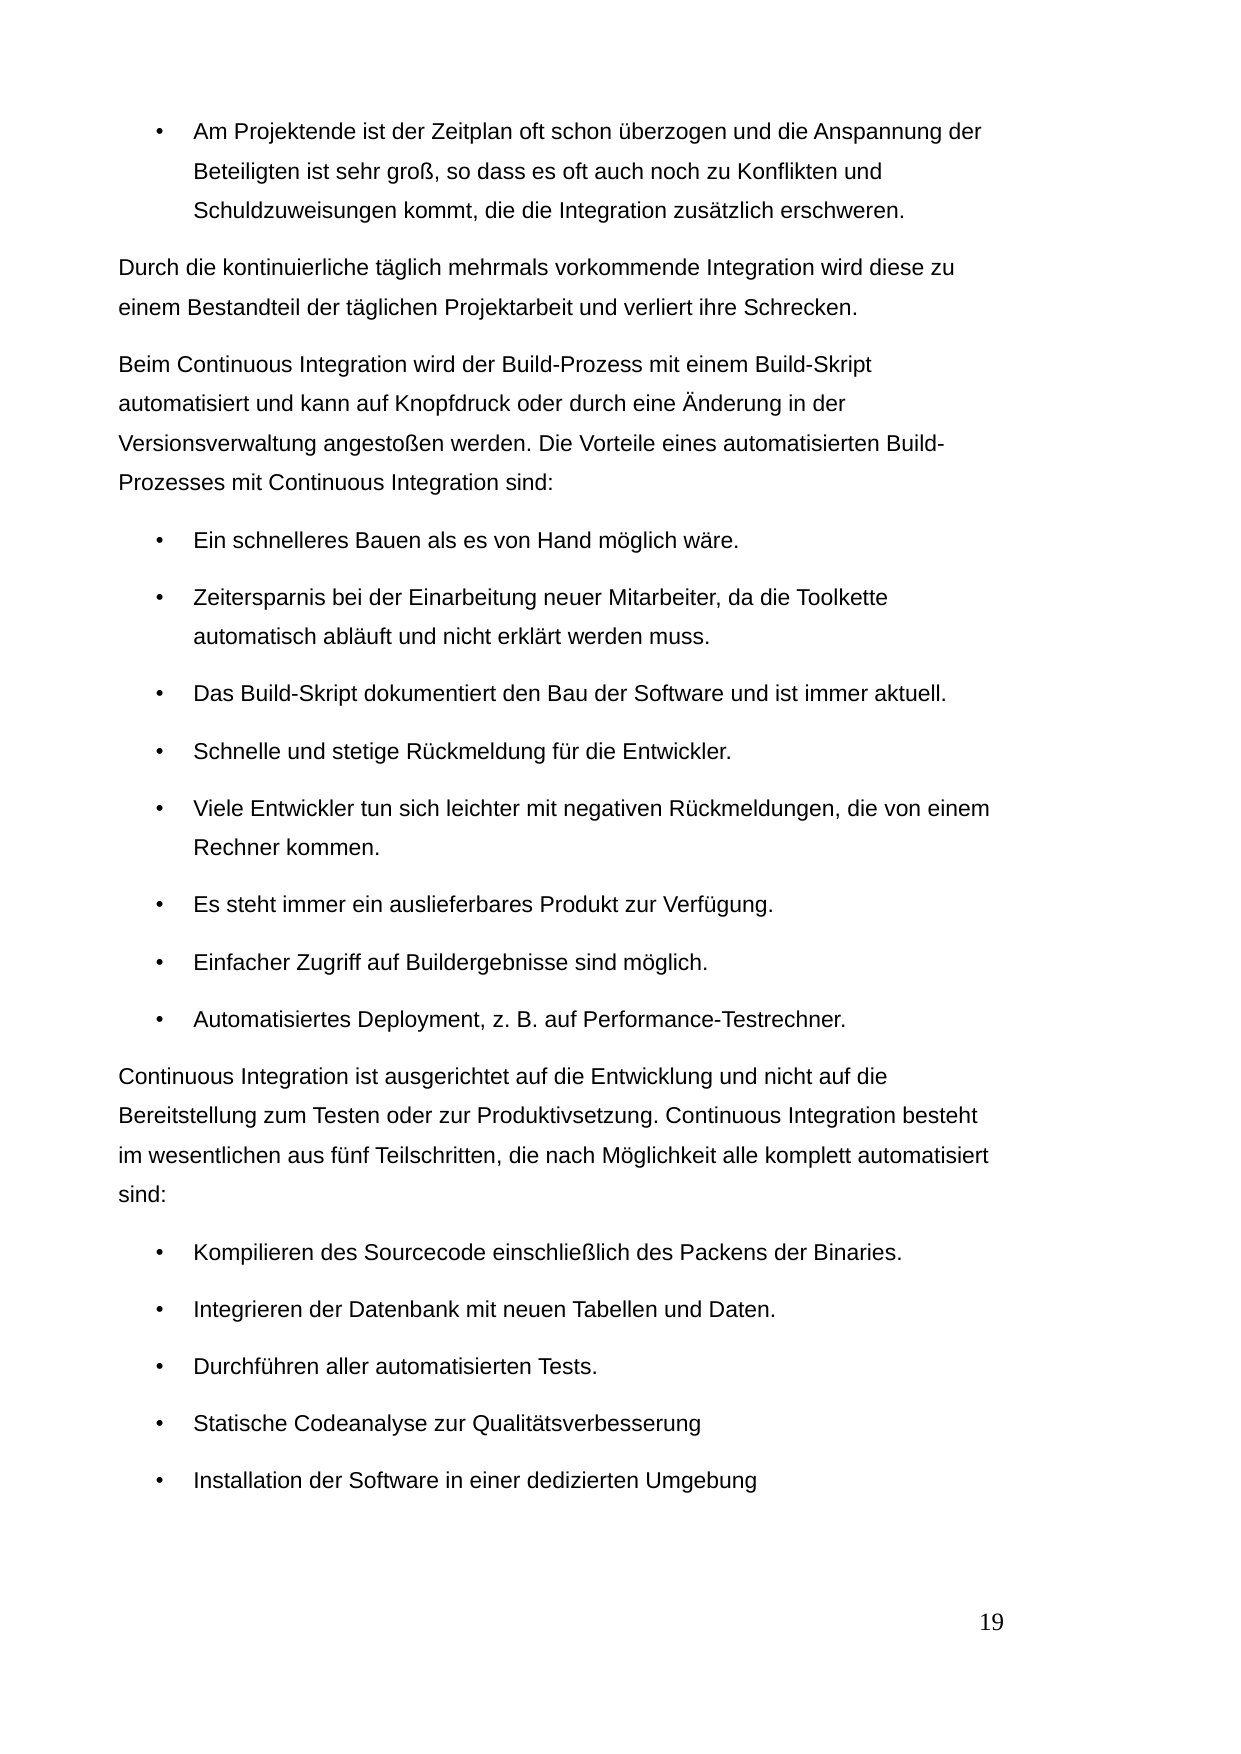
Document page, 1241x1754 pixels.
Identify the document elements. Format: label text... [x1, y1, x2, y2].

list Zeitersparnis bei der Einarbeitung neuer Mitarbeiter, da die Toolkette automatisch abläuft und nicht erklärt werden muss. [156, 584, 1004, 649]
list Einfacher Zugriff auf Buildergebnisse sind möglich. [156, 949, 1004, 975]
text Continuous Integration ist ausgerichtet auf die Entwicklung und nicht auf die Bereitstellung zum Testen oder zur Produktivsetzung. Continuous Integration besteht im wesentlichen aus fünf Teilschritten, die nach Möglichkeit alle komplett automatisiert sind: [118, 1063, 1004, 1208]
list Schnelle und stetige Rückmeldung für die Entwickler. [156, 738, 1004, 764]
list Installation der Software in einer dedizierten Umgebung [156, 1467, 1004, 1494]
list Kompilieren des Sourcecode einschließlich des Packens der Binaries. [156, 1239, 1004, 1265]
list Statische Codeanalyse zur Qualitätsverbesserung [156, 1410, 1004, 1437]
list Ein schnelleres Bauen als es von Hand möglich wäre. [156, 527, 1004, 553]
list Integrieren der Datenbank mit neuen Tabellen und Daten. [156, 1296, 1004, 1322]
list Viele Entwickler tun sich leichter mit negativen Rückmeldungen, die von einem Rechner kommen. [156, 795, 1004, 861]
list Durchführen aller automatisierten Tests. [156, 1353, 1004, 1379]
list Das Build-Skript dokumentiert den Bau der Software und ist immer aktuell. [156, 680, 1004, 707]
list Am Projektende ist der Zeitplan oft schon überzogen und die Anspannung der Beteiligten ist sehr groß, so dass es oft auch noch zu Konflikten und Schuldzuweisungen kommt, die die Integration zusätzlich erschweren. [156, 118, 1004, 223]
list Automatisiertes Deployment, z. B. auf Performance-Testrechner. [156, 1006, 1004, 1032]
text Beim Continuous Integration wird der Build-Prozess mit einem Build-Skript automatisiert und kann auf Knopfdruck oder durch eine Änderung in der Versionsverwaltung angestoßen werden. Die Vorteile eines automatisierten Build-Prozesses mit Continuous Integration sind: [118, 351, 1004, 496]
list Es steht immer ein auslieferbares Produkt zur Verfügung. [156, 891, 1004, 918]
text Durch die kontinuierliche täglich mehrmals vorkommende Integration wird diese zu einem Bestandteil der täglichen Projektarbeit und verliert ihre Schrecken. [118, 254, 1004, 320]
